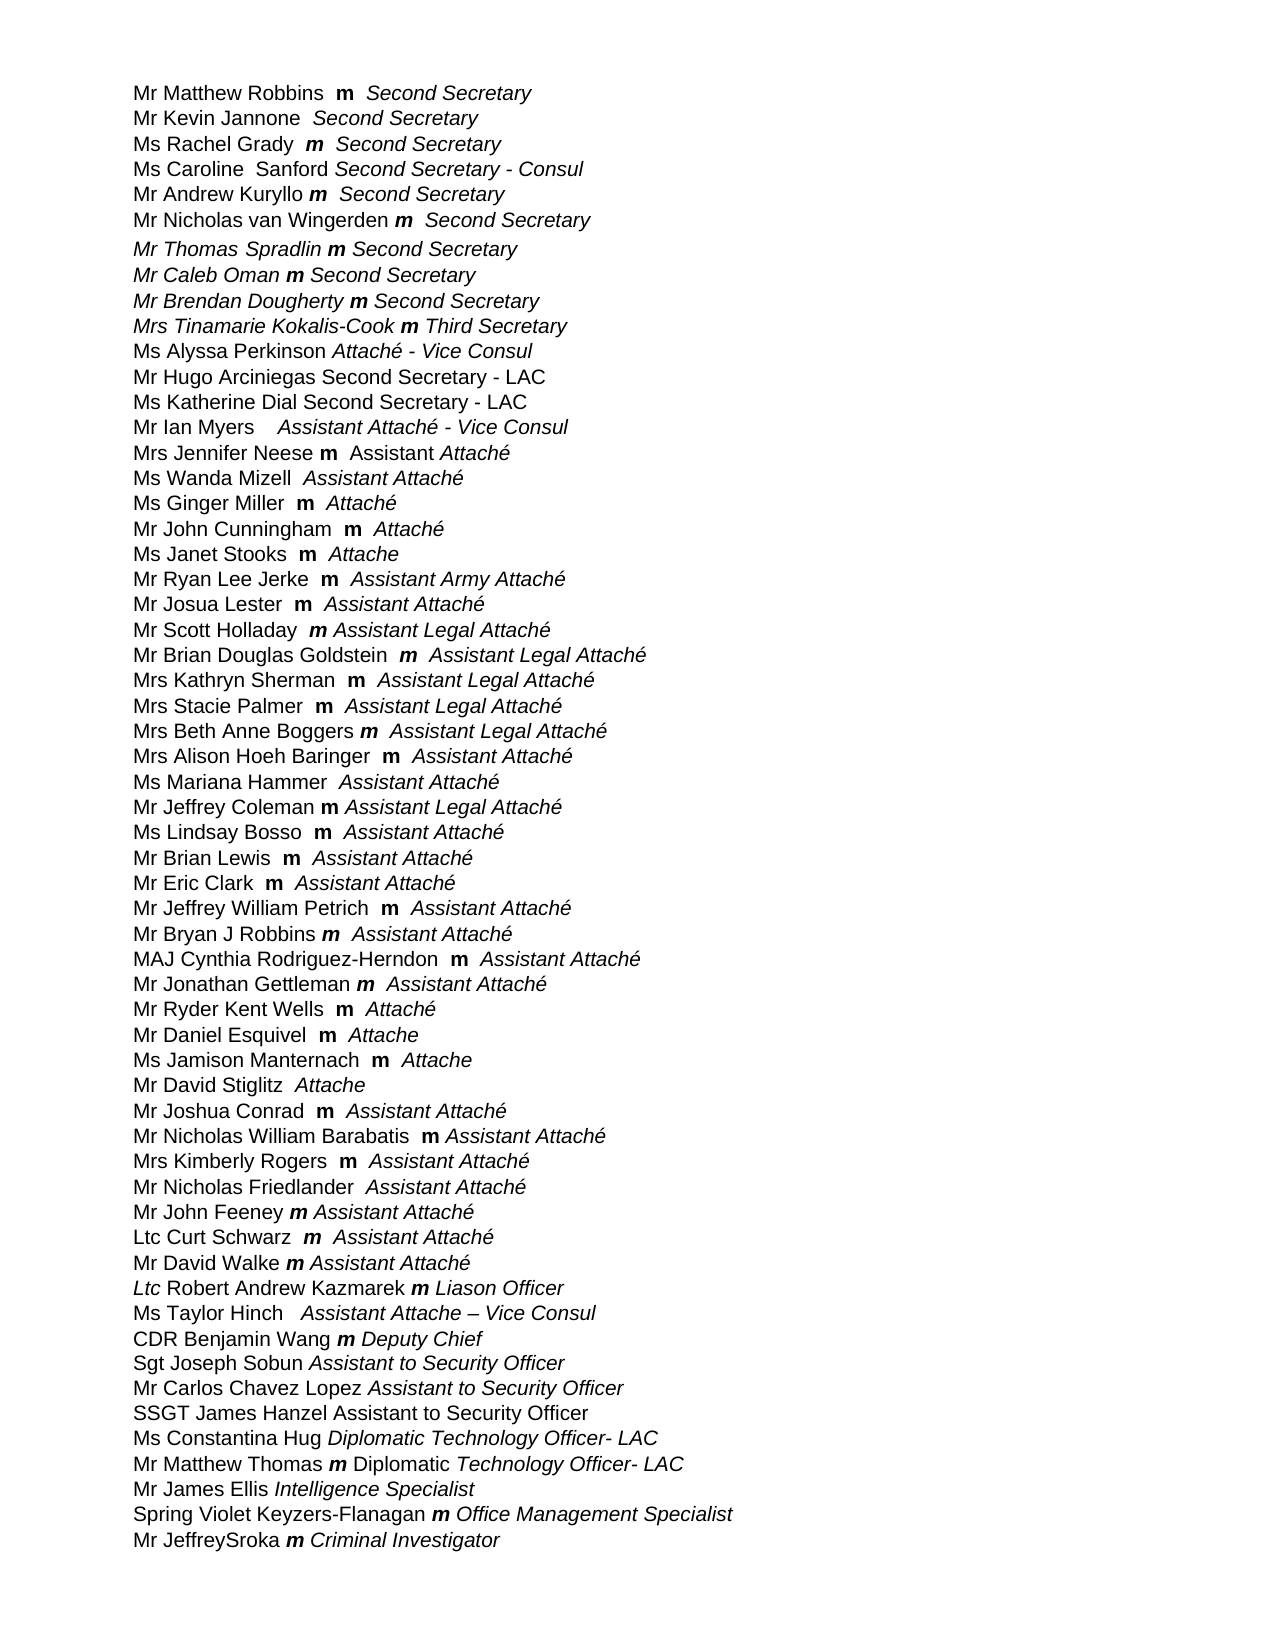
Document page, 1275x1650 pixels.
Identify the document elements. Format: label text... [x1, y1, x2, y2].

text Mr Jeffrey William Petrich m Assistant Attaché [133, 896, 1181, 920]
text Mr Eric Clark m Assistant Attaché [133, 871, 1181, 895]
text Mr Josua Lester m Assistant Attaché [133, 592, 1181, 616]
text Mr Andrew Kuryllo m Second Secretary [133, 182, 1181, 206]
text Mrs Tinamarie Kokalis-Cook m Third Secretary [133, 314, 1181, 338]
text Ms Constantina Hug Diplomatic Technology Officer- LAC [133, 1426, 1181, 1450]
text Mr James Ellis Intelligence Specialist [133, 1477, 1181, 1501]
text Mr John Feeney m Assistant Attaché [133, 1200, 1181, 1224]
text SSGT James Hanzel Assistant to Security Officer [133, 1401, 1181, 1425]
text Ltc Robert Andrew Kazmarek m Liason Officer [133, 1276, 1181, 1300]
text Ms Taylor Hinch Assistant Attache – Vice Consul [133, 1301, 1181, 1325]
text Ms Janet Stooks m Attache [133, 542, 1181, 566]
text Mr Nicholas Friedlander Assistant Attaché [133, 1174, 1181, 1198]
text Mr Nicholas William Barabatis m Assistant Attaché [133, 1124, 1181, 1148]
text Mrs Kimberly Rogers m Assistant Attaché [133, 1149, 1181, 1173]
text Mr John Cunningham m Attaché [133, 516, 1181, 540]
text Mr Matthew Thomas m Diplomatic Technology Officer- LAC [133, 1452, 1181, 1476]
text Mr Matthew Robbins m Second Secretary [133, 81, 1181, 105]
text Mr Joshua Conrad m Assistant Attaché [133, 1098, 1181, 1122]
text Ms Jamison Manternach m Attache [133, 1048, 1181, 1072]
text Mr Brendan Dougherty m Second Secretary [133, 288, 1181, 312]
text Mr Caleb Oman m Second Secretary [133, 263, 1181, 287]
text Sgt Joseph Sobun Assistant to Security Officer [133, 1350, 1181, 1374]
text Mr Ian Myers Assistant Attaché - Vice Consul [133, 415, 1181, 439]
text Mr JeffreySroka m Criminal Investigator [133, 1527, 1181, 1551]
text Mr Jonathan Gettleman m Assistant Attaché [133, 972, 1181, 996]
text Mr Kevin Jannone Second Secretary [133, 106, 1181, 130]
text Mrs Jennifer Neese m Assistant Attaché [133, 440, 1181, 464]
text Ms Katherine Dial Second Secretary - LAC [133, 390, 1181, 414]
text Mr Carlos Chavez Lopez Assistant to Security Officer [133, 1376, 1181, 1399]
text Ms Lindsay Bosso m Assistant Attaché [133, 820, 1181, 844]
text CDR Benjamin Wang m Deputy Chief [133, 1326, 1181, 1350]
text Mrs Beth Anne Boggers m Assistant Legal Attaché [133, 719, 1181, 743]
text Mr Brian Lewis m Assistant Attaché [133, 845, 1181, 869]
text Spring Violet Keyzers-Flanagan m Office Management Specialist [133, 1502, 1181, 1526]
text Mr Daniel Esquivel m Attache [133, 1023, 1181, 1047]
text Ms Ginger Miller m Attaché [133, 491, 1181, 515]
text Ms Mariana Hammer Assistant Attaché [133, 769, 1181, 793]
text Ms Caroline Sanford Second Secretary - Consul [133, 157, 1181, 181]
text Mr Scott Holladay m Assistant Legal Attaché [133, 618, 1181, 642]
text Mr Ryder Kent Wells m Attaché [133, 997, 1181, 1021]
text Ltc Curt Schwarz m Assistant Attaché [133, 1225, 1181, 1249]
text Ms Rachel Grady m Second Secretary [133, 132, 1181, 156]
text Mr David Stiglitz Attache [133, 1073, 1181, 1097]
text Mrs Kathryn Sherman m Assistant Legal Attaché [133, 668, 1181, 692]
text Mr Bryan J Robbins m Assistant Attaché [133, 921, 1181, 945]
text Mr David Walke m Assistant Attaché [133, 1250, 1181, 1274]
text MAJ Cynthia Rodriguez-Herndon m Assistant Attaché [133, 947, 1181, 971]
text Mr Thomas Spradlin m Second Secretary [133, 233, 1181, 262]
text Mrs Stacie Palmer m Assistant Legal Attaché [133, 693, 1181, 717]
text Mr Jeffrey Coleman m Assistant Legal Attaché [133, 795, 1181, 819]
text Mr Ryan Lee Jerke m Assistant Army Attaché [133, 567, 1181, 591]
text Ms Wanda Mizell Assistant Attaché [133, 466, 1181, 490]
text Mrs Alison Hoeh Baringer m Assistant Attaché [133, 744, 1181, 768]
text Ms Alyssa Perkinson Attaché - Vice Consul [133, 339, 1181, 363]
text Mr Brian Douglas Goldstein m Assistant Legal Attaché [133, 643, 1181, 667]
text Mr Nicholas van Wingerden m Second Secretary [133, 207, 1181, 231]
text Mr Hugo Arciniegas Second Secretary - LAC [133, 364, 1181, 388]
